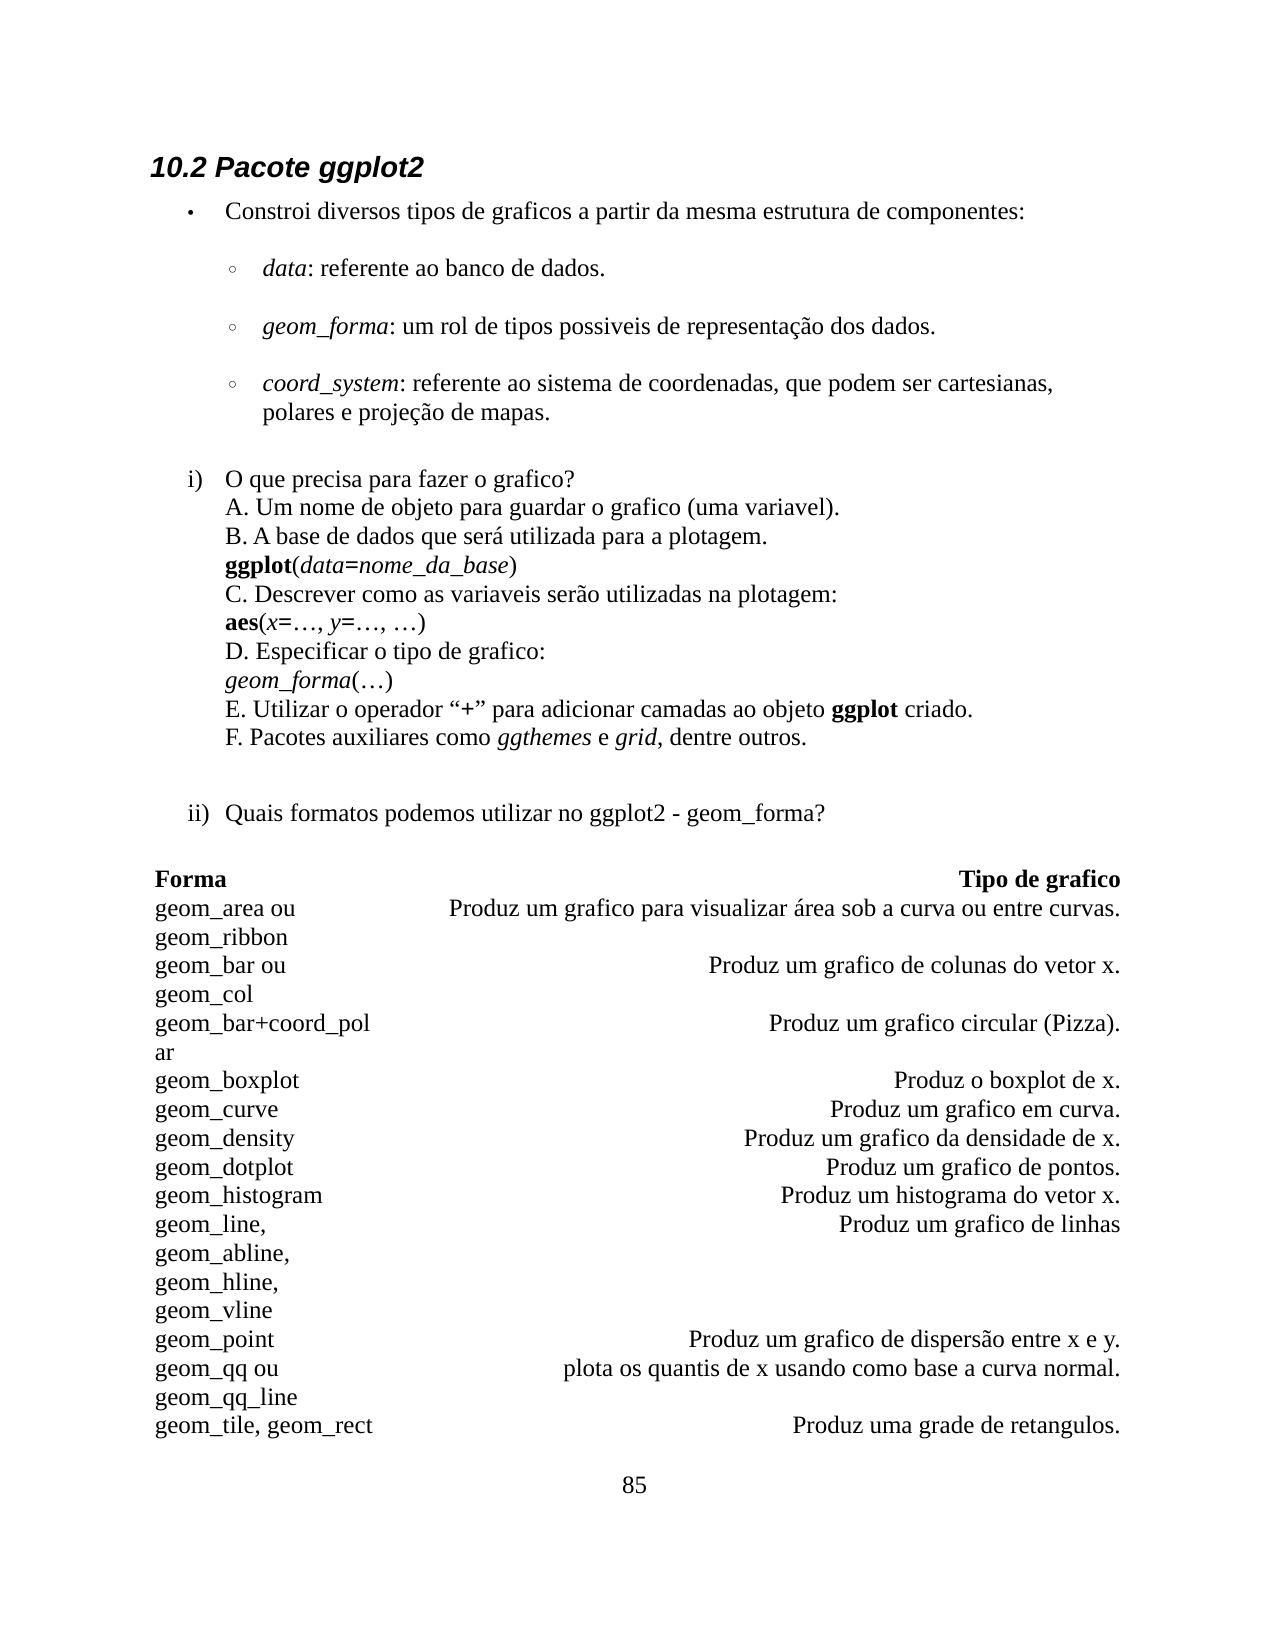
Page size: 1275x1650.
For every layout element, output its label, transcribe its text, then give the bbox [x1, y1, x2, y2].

table_cell geom_boxplot [150, 1066, 382, 1094]
table_cell Produz um histograma do vetor x. [382, 1181, 1125, 1209]
table_header Forma [150, 864, 382, 893]
table_header Tipo de grafico [382, 864, 1125, 893]
list geom_forma: um rol de tipos possiveis de representação dos dados. [225, 311, 1125, 368]
table_cell Produz o boxplot de x. [382, 1066, 1125, 1094]
list data: referente ao banco de dados. [225, 253, 1125, 311]
table_cell Produz um grafico de pontos. [382, 1152, 1125, 1181]
table_cell geom_qq ou geom_qq_line [150, 1353, 382, 1411]
table_cell geom_histogram [150, 1181, 382, 1209]
table_cell Produz uma grade de retangulos. [382, 1411, 1125, 1439]
table_cell geom_point [150, 1324, 382, 1353]
table_cell geom_curve [150, 1094, 382, 1123]
table_cell Produz um grafico de linhas [382, 1209, 1125, 1324]
table_cell Produz um grafico para visualizar área sob a curva ou entre curvas. [382, 893, 1125, 951]
table_cell geom_line, geom_abline, geom_hline, geom_vline [150, 1209, 382, 1324]
list Quais formatos podemos utilizar no ggplot2 - geom_forma? [187, 798, 1125, 855]
table_cell geom_bar ou geom_col [150, 951, 382, 1008]
list coord_system: referente ao sistema de coordenadas, que podem ser cartesianas, polares e projeção de mapas. [225, 368, 1125, 455]
table_cell geom_dotplot [150, 1152, 382, 1181]
table_cell Produz um grafico de colunas do vetor x. [382, 951, 1125, 1008]
list O que precisa para fazer o grafico? A. Um nome de objeto para guardar o grafico (uma variavel). B. A base de dados que será utilizada para a plotagem. ggplot(data=nome_da_base) C. Descrever como as variaveis serão utilizadas na plotagem: aes(x=…, y=…, …) D. Especificar o tipo de grafico: geom_forma(…) E. Utilizar o operador “+” para adicionar camadas ao objeto ggplot criado. F. Pacotes auxiliares como ggthemes e grid, dentre outros. [187, 464, 1125, 780]
table_cell Produz um grafico em curva. [382, 1094, 1125, 1123]
list Constroi diversos tipos de graficos a partir da mesma estrutura de componentes: [187, 196, 1125, 253]
table_cell plota os quantis de x usando como base a curva normal. [382, 1353, 1125, 1411]
table_cell Produz um grafico da densidade de x. [382, 1123, 1125, 1152]
table_cell geom_tile, geom_rect [150, 1411, 382, 1439]
table_cell Produz um grafico circular (Pizza). [382, 1008, 1125, 1066]
subtitle 10.2 Pacote ggplot2 [150, 150, 1125, 183]
table_cell Produz um grafico de dispersão entre x e y. [382, 1324, 1125, 1353]
table_cell geom_density [150, 1123, 382, 1152]
table_cell geom_area ou geom_ribbon [150, 893, 382, 951]
table_cell geom_bar+coord_polar [150, 1008, 382, 1066]
